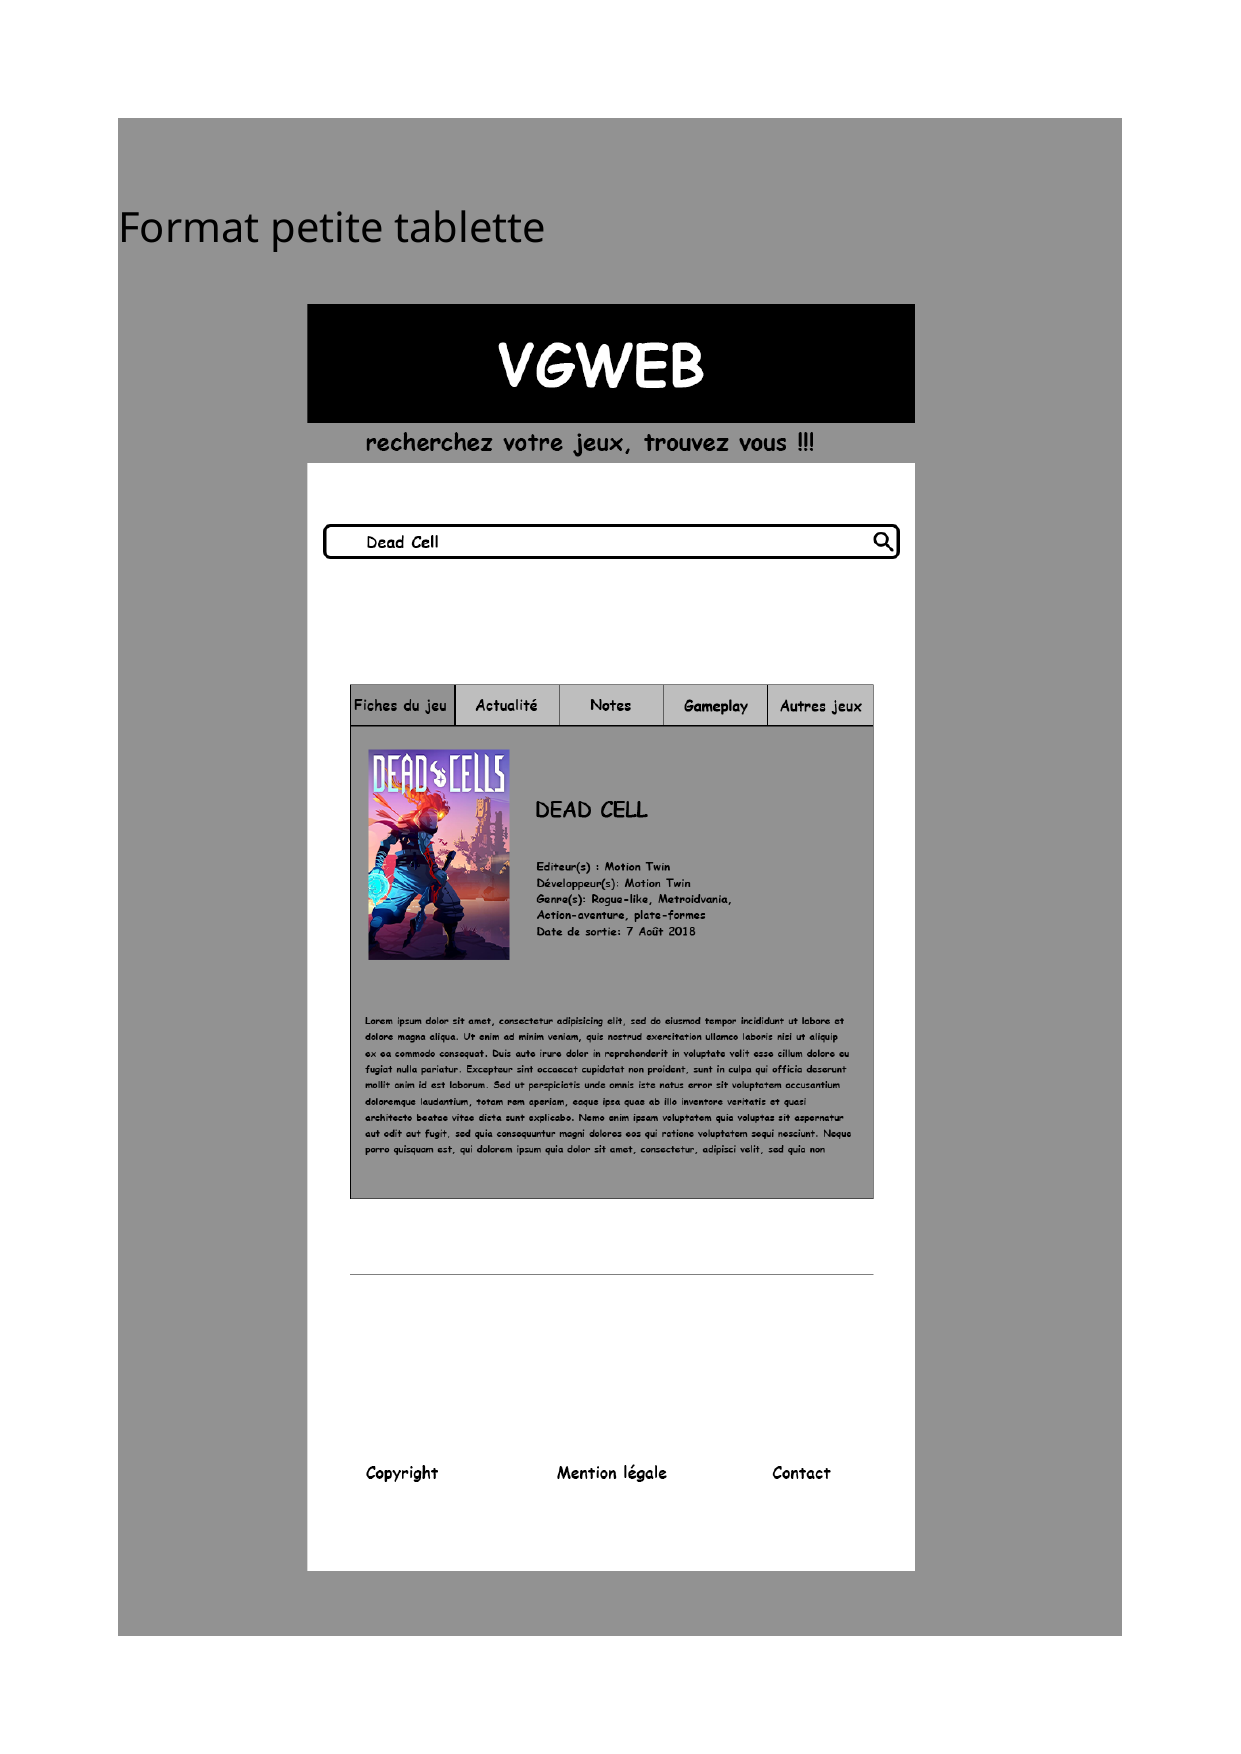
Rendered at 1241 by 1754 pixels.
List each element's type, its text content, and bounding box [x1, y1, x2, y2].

picture [307, 304, 915, 1571]
text Format petite tablette [118, 198, 1122, 255]
